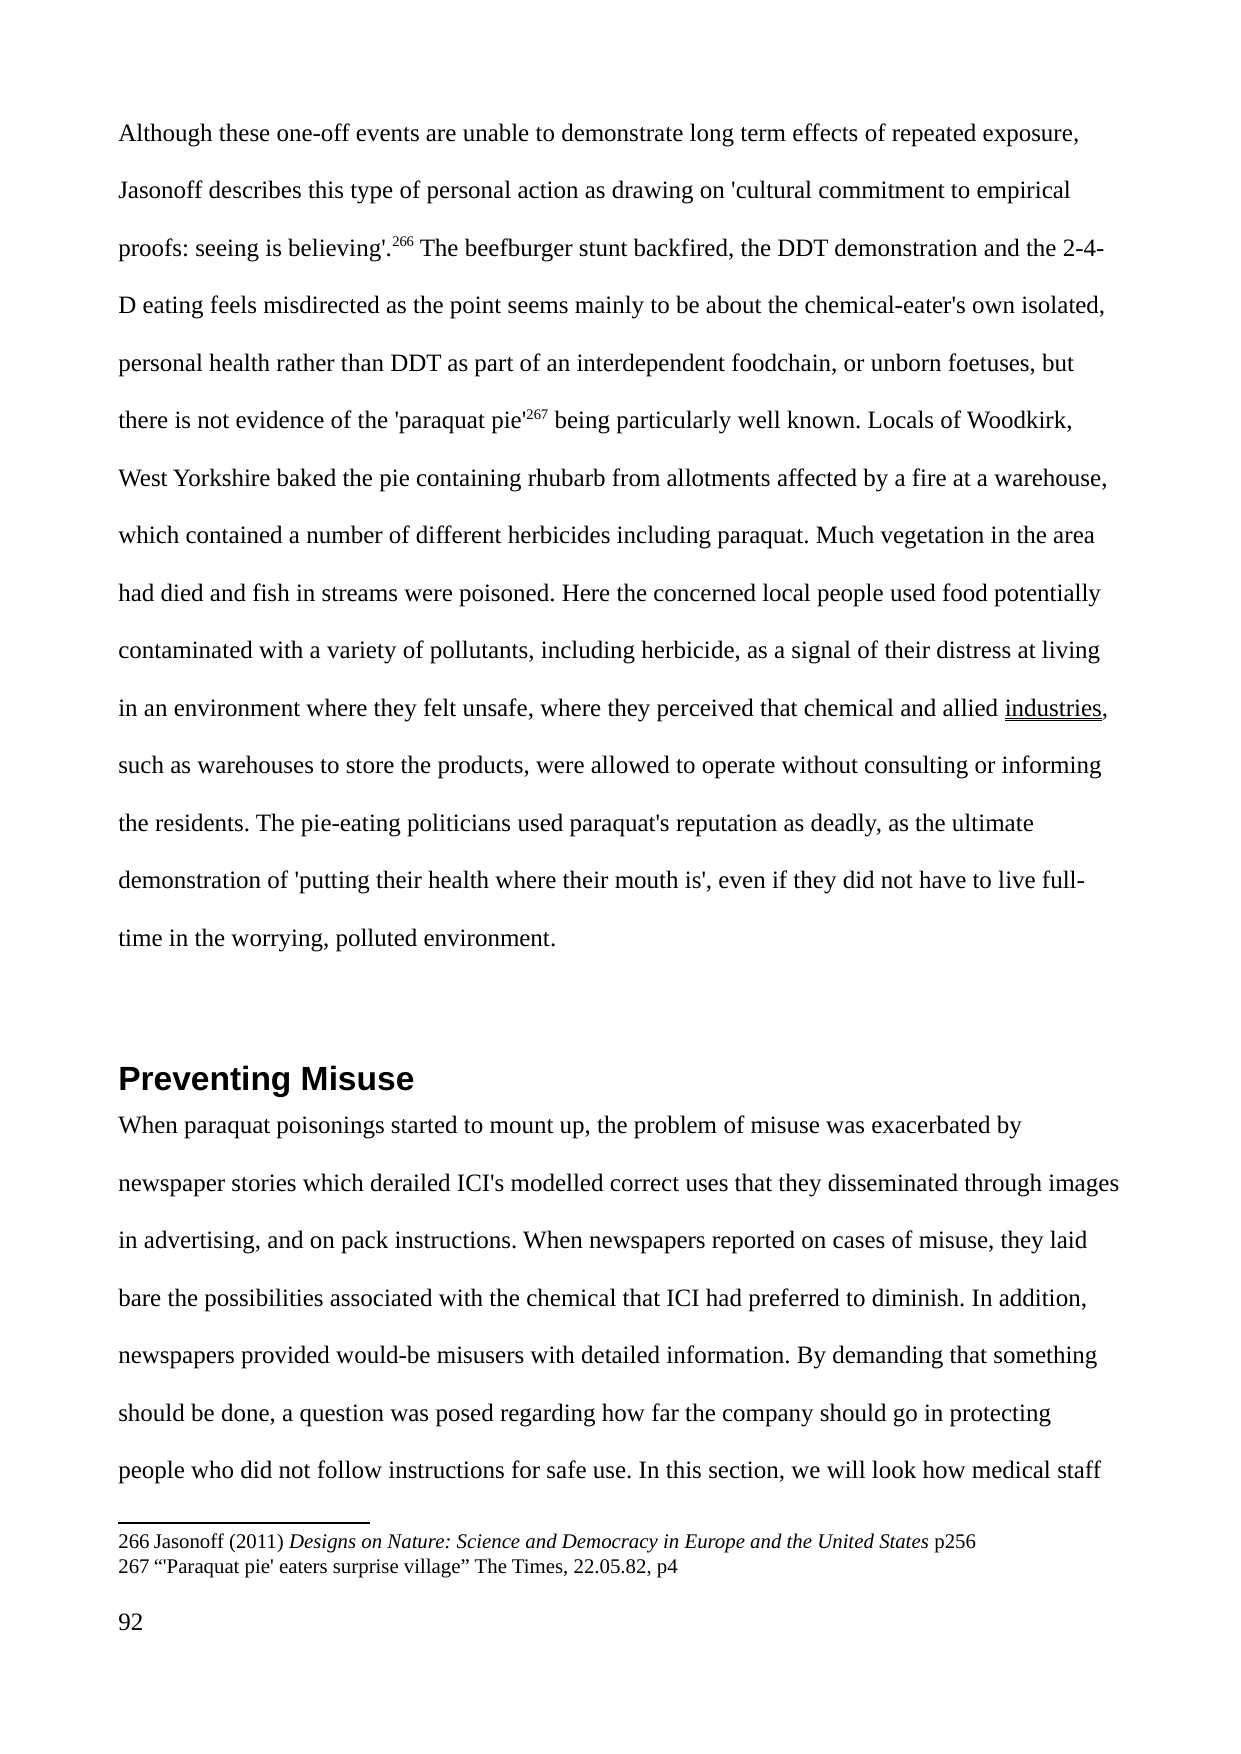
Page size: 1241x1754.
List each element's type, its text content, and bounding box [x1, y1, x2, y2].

text When paraquat poisonings started to mount up, the problem of misuse was exacerbated by newspaper stories which derailed ICI's modelled correct uses that they disseminated through images in advertising, and on pack instructions. When newspapers reported on cases of misuse, they laid bare the possibilities associated with the chemical that ICI had preferred to diminish. In addition, newspapers provided would-be misusers with detailed information. By demanding that something should be done, a question was posed regarding how far the company should go in protecting people who did not follow instructions for safe use. In this section, we will look how medical staff [118, 1110, 1122, 1484]
text Jasonoff (2011) Designs on Nature: Science and Democracy in Europe and the United States p256 [118, 1529, 1122, 1553]
text Although these one-off events are unable to demonstrate long term effects of repeated exposure, Jasonoff describes this type of personal action as drawing on 'cultural commitment to empirical proofs: seeing is believing'. The beefburger stunt backfired, the DDT demonstration and the 2-4-D eating feels misdirected as the point seems mainly to be about the chemical-eater's own isolated, personal health rather than DDT as part of an interdependent foodchain, or unborn foetuses, but there is not evidence of the 'paraquat pie' being particularly well known. Locals of Woodkirk, West Yorkshire baked the pie containing rhubarb from allotments affected by a fire at a warehouse, which contained a number of different herbicides including paraquat. Much vegetation in the area had died and fish in streams were poisoned. Here the concerned local people used food potentially contaminated with a variety of pollutants, including herbicide, as a signal of their distress at living in an environment where they felt unsafe, where they perceived that chemical and allied industries, such as warehouses to store the products, were allowed to operate without consulting or informing the residents. The pie-eating politicians used paraquat's reputation as deadly, as the ultimate demonstration of 'putting their health where their mouth is', even if they did not have to live full-time in the worrying, polluted environment. [118, 118, 1122, 952]
text “'Paraquat pie' eaters surprise village” The Times, 22.05.82, p4 [118, 1553, 1122, 1578]
subtitle Preventing Misuse [118, 1059, 1122, 1098]
